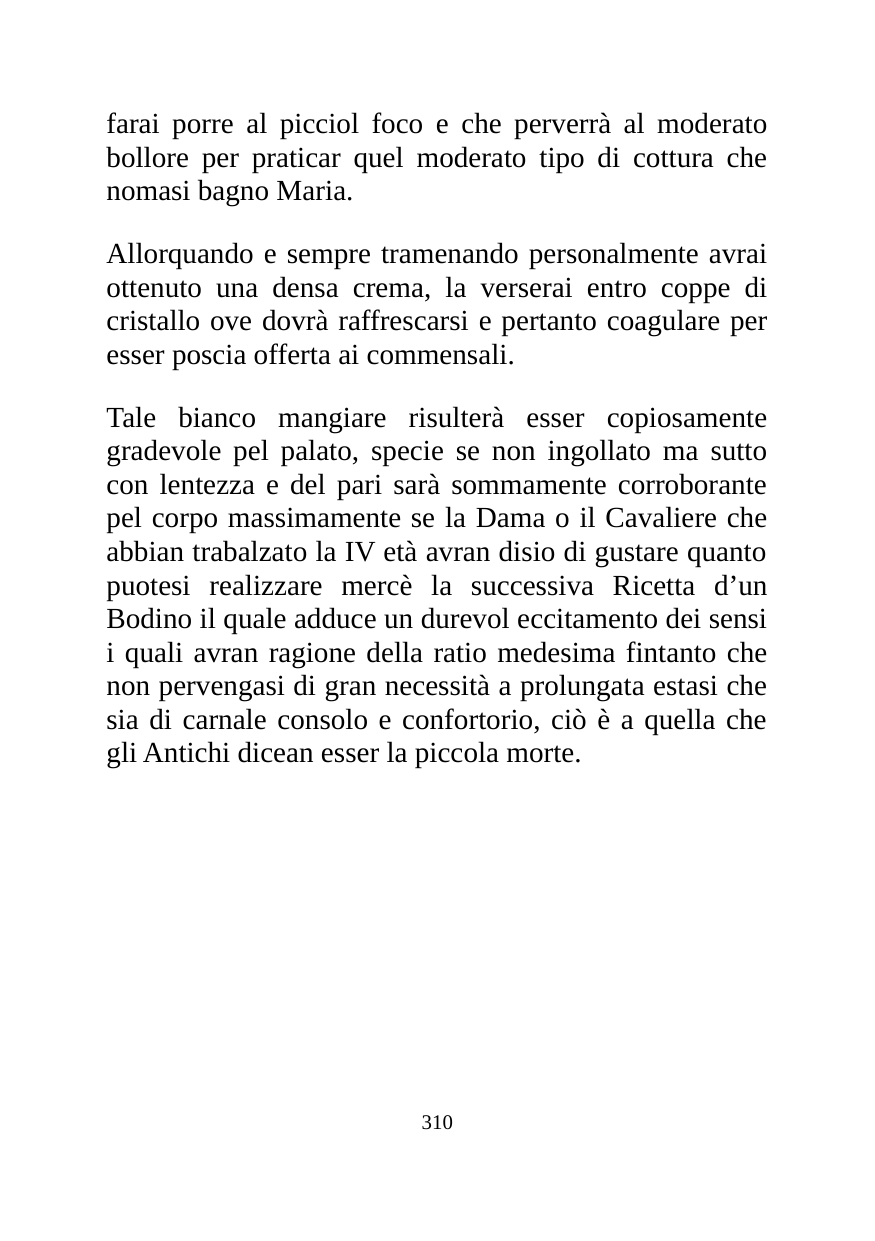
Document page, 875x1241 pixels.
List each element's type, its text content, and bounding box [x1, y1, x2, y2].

text Allorquando e sempre tramenando personalmente avrai ottenuto una densa crema, la verserai entro coppe di cristallo ove dovrà raffrescarsi e pertanto coagulare per esser poscia offerta ai commensali. [106, 236, 768, 371]
text farai porre al picciol foco e che perverrà al moderato bollore per praticar quel moderato tipo di cottura che nomasi bagno Maria. [106, 106, 768, 207]
text Tale bianco mangiare risulterà esser copiosamente gradevole pel palato, specie se non ingollato ma sutto con lentezza e del pari sarà sommamente corroborante pel corpo massimamente se la Dama o il Cavaliere che abbian trabalzato la IV età avran disio di gustare quanto puotesi realizzare mercè la successiva Ricetta d’un Bodino il quale adduce un durevol eccitamento dei sensi i quali avran ragione della ratio medesima fintanto che non pervengasi di gran necessità a prolungata estasi che sia di carnale consolo e confortorio, ciò è a quella che gli Antichi dicean esser la piccola morte. [106, 400, 768, 769]
